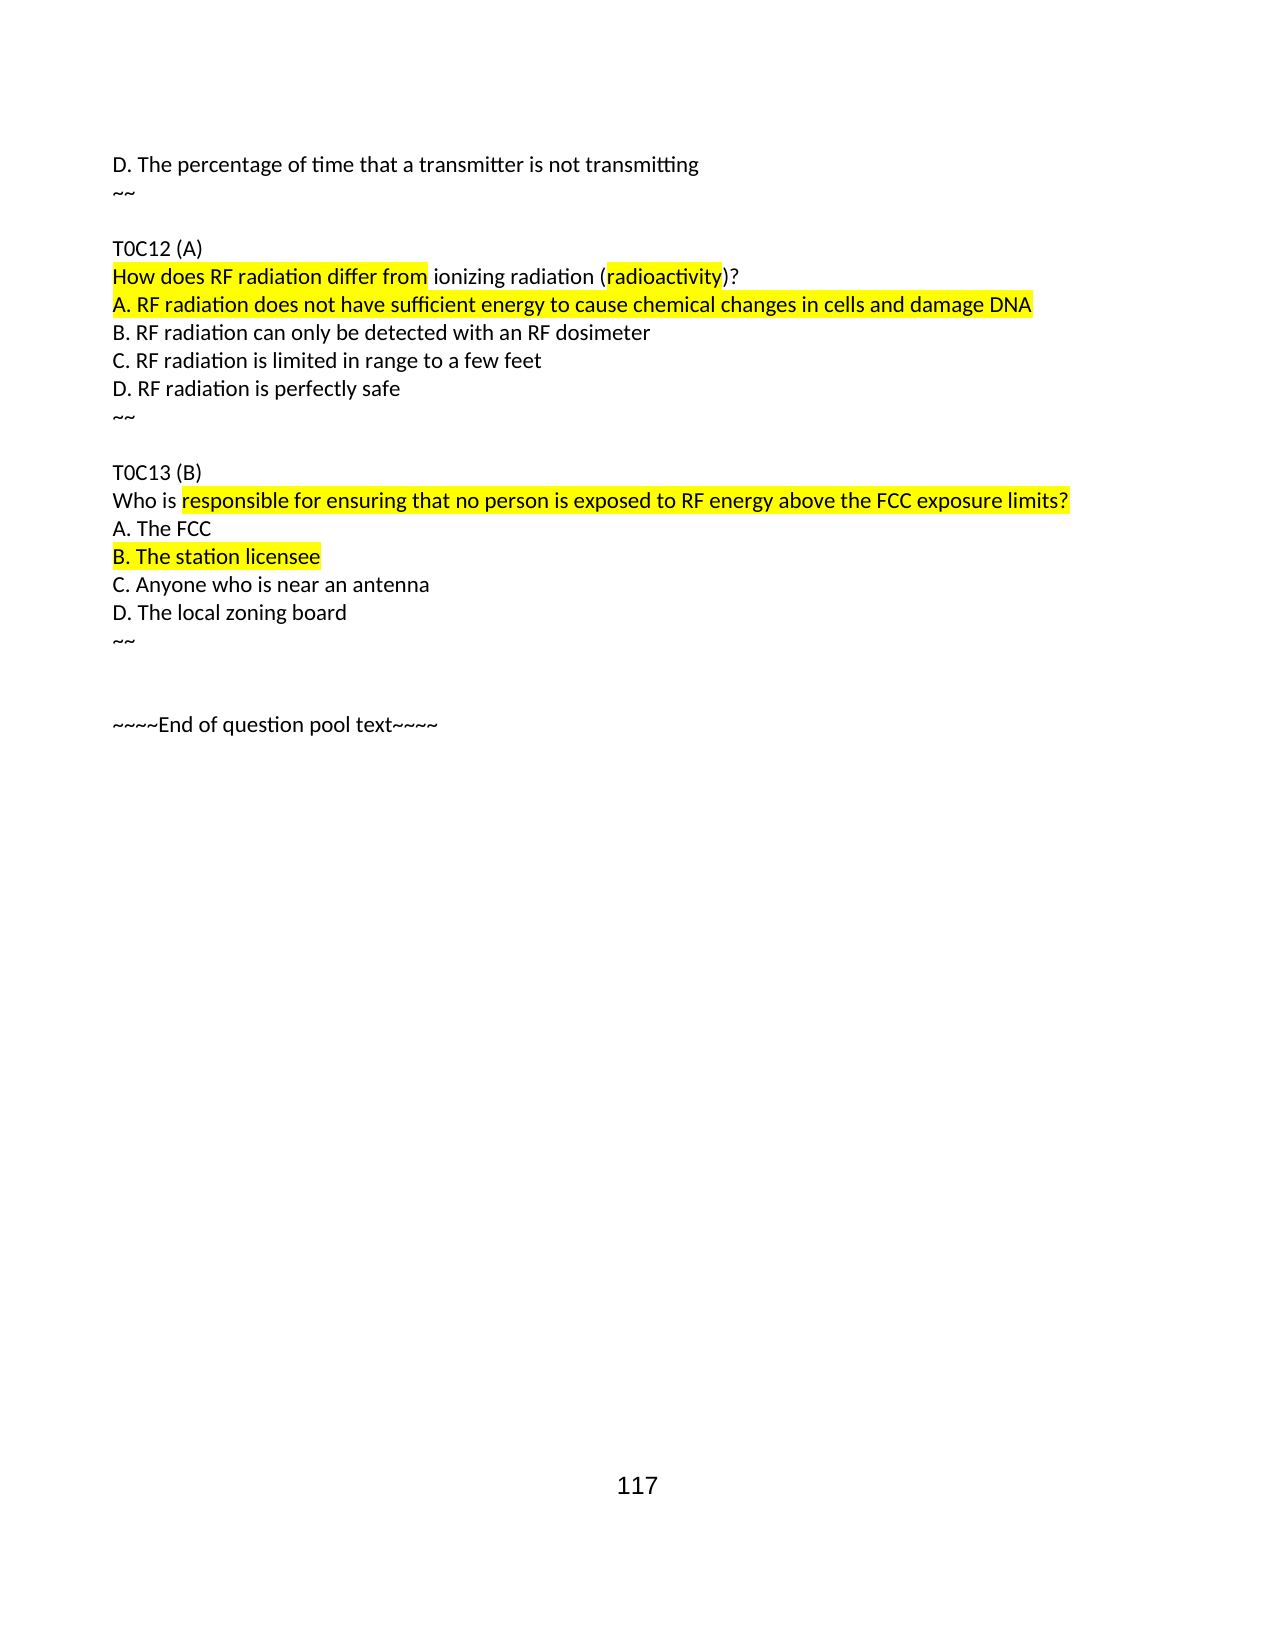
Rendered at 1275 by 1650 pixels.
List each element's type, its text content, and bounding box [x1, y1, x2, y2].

text D. The local zoning board [112, 598, 1162, 626]
text C. Anyone who is near an antenna [112, 570, 1162, 598]
text D. The percentage of time that a transmitter is not transmitting [112, 150, 1162, 178]
text How does RF radiation differ from ionizing radiation (radioactivity)? [112, 262, 1162, 290]
text Who is responsible for ensuring that no person is exposed to RF energy above the FCC exposure limits? [112, 486, 1162, 514]
text B. The station licensee [112, 542, 1162, 570]
text A. RF radiation does not have sufficient energy to cause chemical changes in cells and damage DNA [112, 290, 1162, 318]
text ~~ [112, 178, 1162, 206]
text T0C13 (B) [112, 458, 1162, 486]
text C. RF radiation is limited in range to a few feet [112, 346, 1162, 374]
text T0C12 (A) [112, 234, 1162, 262]
text B. RF radiation can only be detected with an RF dosimeter [112, 318, 1162, 346]
text ~~~~End of question pool text~~~~ [112, 710, 1162, 738]
text A. The FCC [112, 514, 1162, 542]
text ~~ [112, 402, 1162, 430]
text D. RF radiation is perfectly safe [112, 374, 1162, 402]
text ~~ [112, 626, 1162, 654]
